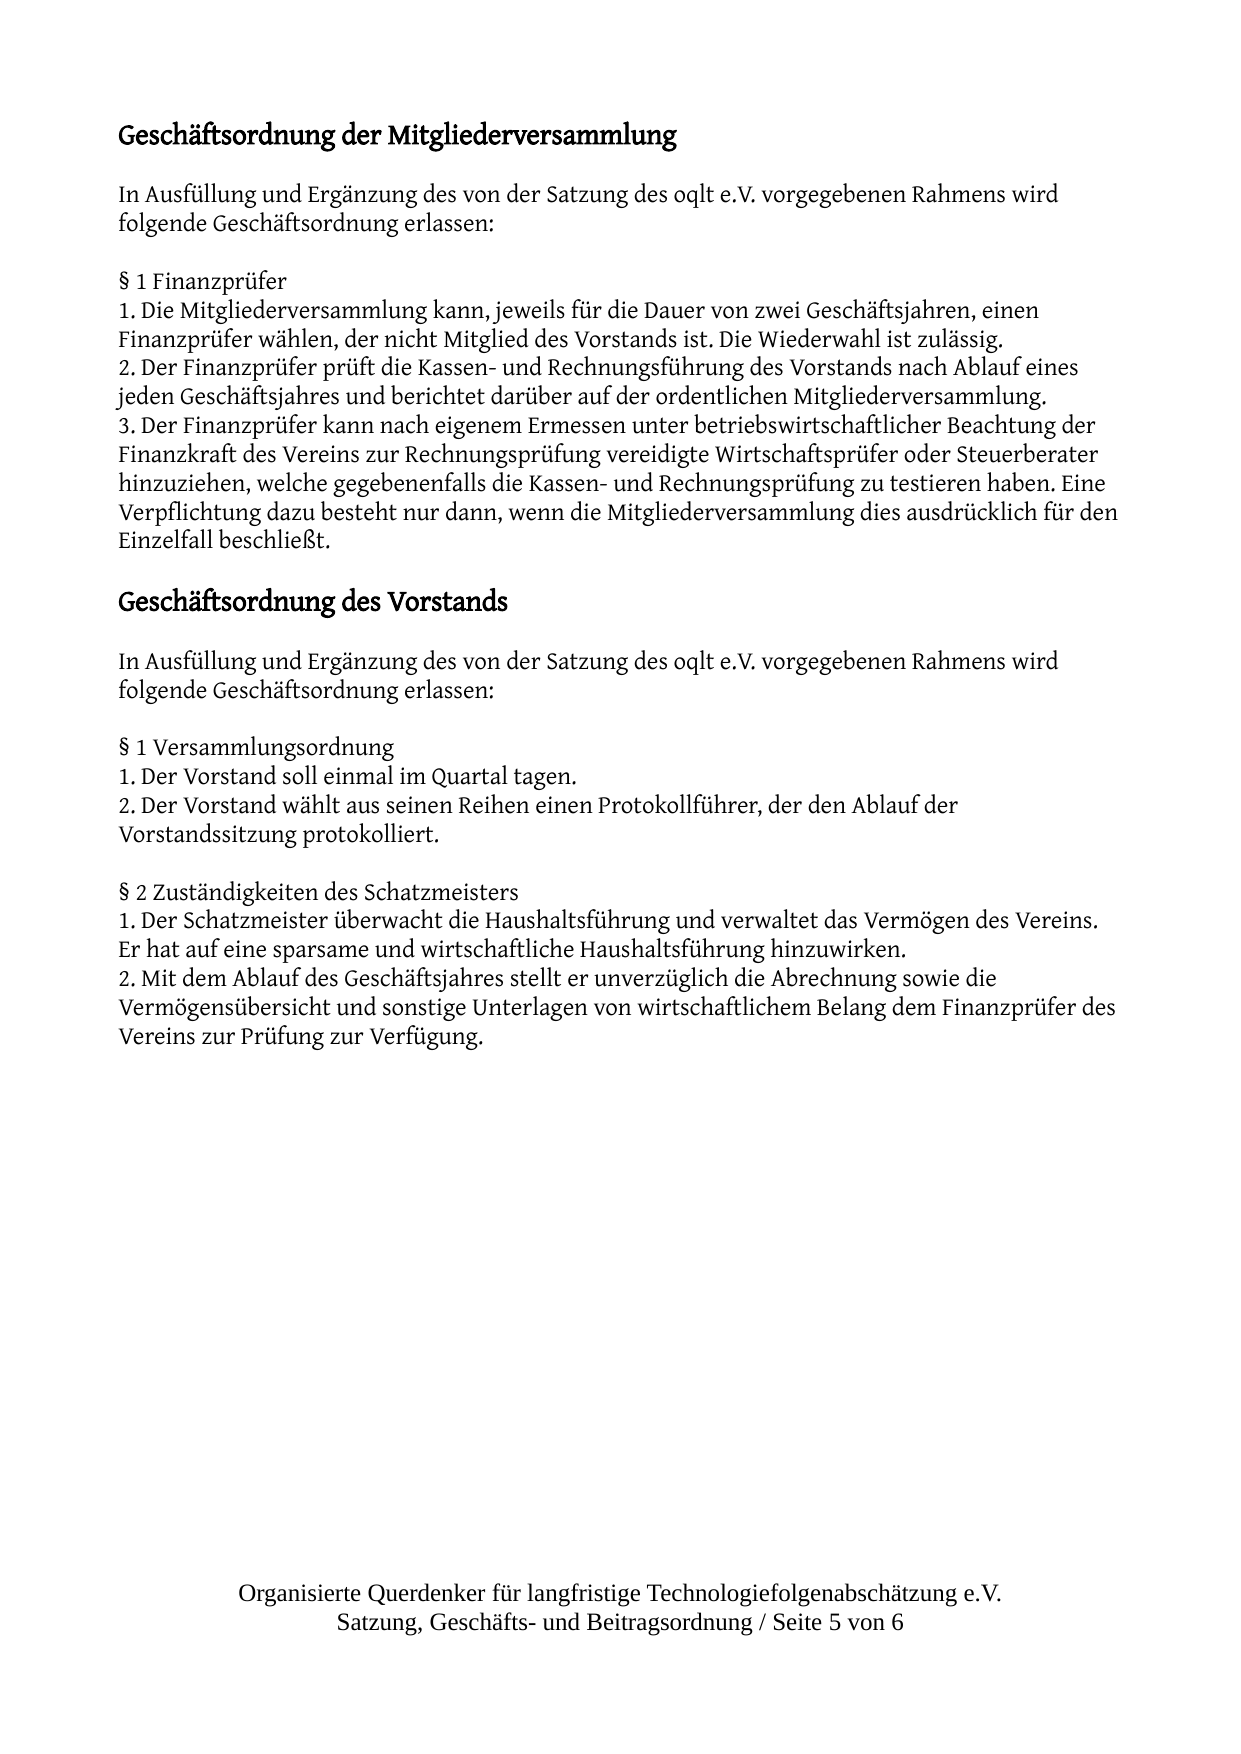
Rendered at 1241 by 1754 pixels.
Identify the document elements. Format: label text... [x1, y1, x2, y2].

text 3. Der Finanzprüfer kann nach eigenem Ermessen unter betriebswirtschaftlicher Beachtung der Finanzkraft des Vereins zur Rechnungsprüfung vereidigte Wirtschaftsprüfer oder Steuerberater hinzuziehen, welche gegebenenfalls die Kassen- und Rechnungsprüfung zu testieren haben. Eine Verpflichtung dazu besteht nur dann, wenn die Mitgliederversammlung dies ausdrücklich für den Einzelfall beschließt. [118, 412, 1122, 556]
text § 2 Zuständigkeiten des Schatzmeisters [118, 878, 1122, 907]
text 1. Die Mitgliederversammlung kann, jeweils für die Dauer von zwei Geschäftsjahren, einen Finanzprüfer wählen, der nicht Mitglied des Vorstands ist. Die Wiederwahl ist zulässig. [118, 296, 1122, 354]
text In Ausfüllung und Ergänzung des von der Satzung des oqlt e.V. vorgegebenen Rahmens wird folgende Geschäftsordnung erlassen: [118, 181, 1122, 238]
text Geschäftsordnung der Mitgliederversammlung [118, 118, 1122, 152]
text 1. Der Schatzmeister überwacht die Haushaltsführung und verwaltet das Vermögen des Vereins. Er hat auf eine sparsame und wirtschaftliche Haushaltsführung hinzuwirken. [118, 907, 1122, 965]
text 2. Der Vorstand wählt aus seinen Reihen einen Protokollführer, der den Ablauf der Vorstandssitzung protokolliert. [118, 792, 1122, 849]
text § 1 Versammlungsordnung [118, 734, 1122, 763]
text 1. Der Vorstand soll einmal im Quartal tagen. [118, 763, 1122, 792]
text In Ausfüllung und Ergänzung des von der Satzung des oqlt e.V. vorgegebenen Rahmens wird folgende Geschäftsordnung erlassen: [118, 647, 1122, 705]
text Geschäftsordnung des Vorstands [118, 585, 1122, 618]
text 2. Mit dem Ablauf des Geschäftsjahres stellt er unverzüglich die Abrechnung sowie die Vermögensübersicht und sonstige Unterlagen von wirtschaftlichem Belang dem Finanzprüfer des Vereins zur Prüfung zur Verfügung. [118, 965, 1122, 1051]
text 2. Der Finanzprüfer prüft die Kassen- und Rechnungsführung des Vorstands nach Ablauf eines jeden Geschäftsjahres und berichtet darüber auf der ordentlichen Mitgliederversammlung. [118, 354, 1122, 412]
text § 1 Finanzprüfer [118, 267, 1122, 296]
